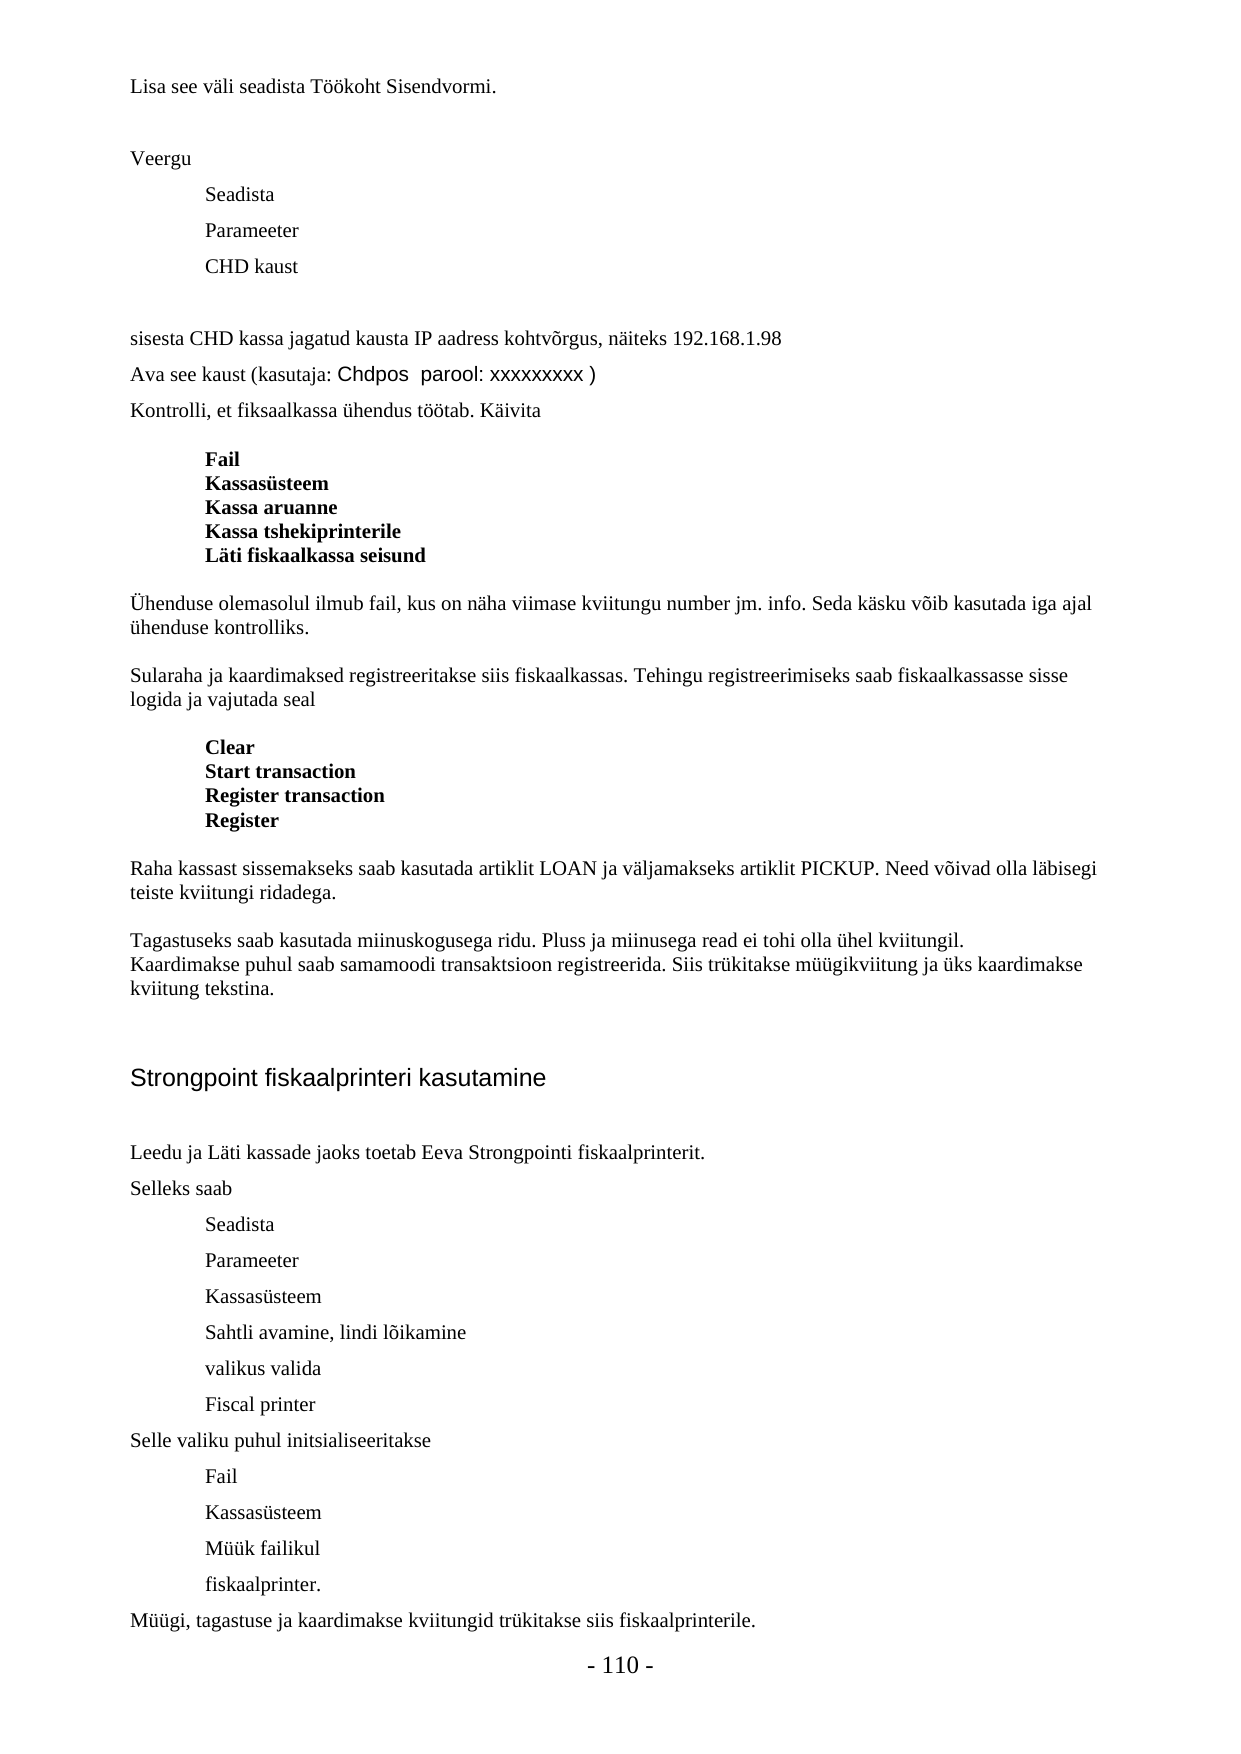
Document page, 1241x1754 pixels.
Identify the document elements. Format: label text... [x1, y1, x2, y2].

text Kassasüsteem [205, 1500, 1110, 1524]
text Ühenduse olemasolul ilmub fail, kus on näha viimase kviitungu number jm. info. Seda käsku võib kasutada iga ajal ühenduse kontrolliks. [130, 591, 1110, 639]
text Seadista [205, 182, 1110, 206]
text valikus valida [205, 1356, 1110, 1380]
text Kaardimakse puhul saab samamoodi transaktsioon registreerida. Siis trükitakse müügikviitung ja üks kaardimakse kviitung tekstina. [130, 952, 1110, 1000]
text Leedu ja Läti kassade jaoks toetab Eeva Strongpointi fiskaalprinterit. [130, 1140, 1110, 1164]
text sisesta CHD kassa jagatud kausta IP aadress kohtvõrgus, näiteks 192.168.1.98 [130, 326, 1110, 350]
text Ava see kaust (kasutaja: Chdpos parool: xxxxxxxxx ) [130, 362, 1110, 386]
text Sularaha ja kaardimaksed registreeritakse siis fiskaalkassas. Tehingu registreerimiseks saab fiskaalkassasse sisse logida ja vajutada seal [130, 663, 1110, 711]
text Seadista [205, 1212, 1110, 1236]
text Parameeter [205, 1248, 1110, 1272]
text Müük failikul [205, 1536, 1110, 1560]
text Selle valiku puhul initsialiseeritakse [130, 1428, 1110, 1452]
text Kontrolli, et fiksaalkassa ühendus töötab. Käivita [130, 398, 1110, 422]
text Kassa aruanne [205, 495, 1110, 519]
text Veergu [130, 146, 1110, 170]
text Start transaction [205, 759, 1110, 783]
text fiskaalprinter. [205, 1572, 1110, 1596]
text Kassasüsteem [205, 1284, 1110, 1308]
text Register transaction [205, 783, 1110, 807]
text Kassasüsteem [205, 471, 1110, 495]
text Register [205, 807, 1110, 832]
text Fiscal printer [205, 1392, 1110, 1416]
text Müügi, tagastuse ja kaardimakse kviitungid trükitakse siis fiskaalprinterile. [130, 1608, 1110, 1632]
subtitle Strongpoint fiskaalprinteri kasutamine [130, 1062, 1110, 1091]
text Läti fiskaalkassa seisund [205, 543, 1110, 567]
text Fail [205, 447, 1110, 471]
text CHD kaust [205, 254, 1110, 278]
text Sahtli avamine, lindi lõikamine [205, 1320, 1110, 1344]
text Raha kassast sissemakseks saab kasutada artiklit LOAN ja väljamakseks artiklit PICKUP. Need võivad olla läbisegi teiste kviitungi ridadega. [130, 856, 1110, 904]
text Selleks saab [130, 1176, 1110, 1200]
text Kassa tshekiprinterile [205, 519, 1110, 543]
text Tagastuseks saab kasutada miinuskogusega ridu. Pluss ja miinusega read ei tohi olla ühel kviitungil. [130, 928, 1110, 952]
text Clear [205, 735, 1110, 759]
text Fail [205, 1464, 1110, 1488]
text Parameeter [205, 218, 1110, 242]
text Lisa see väli seadista Töökoht Sisendvormi. [130, 74, 1110, 98]
